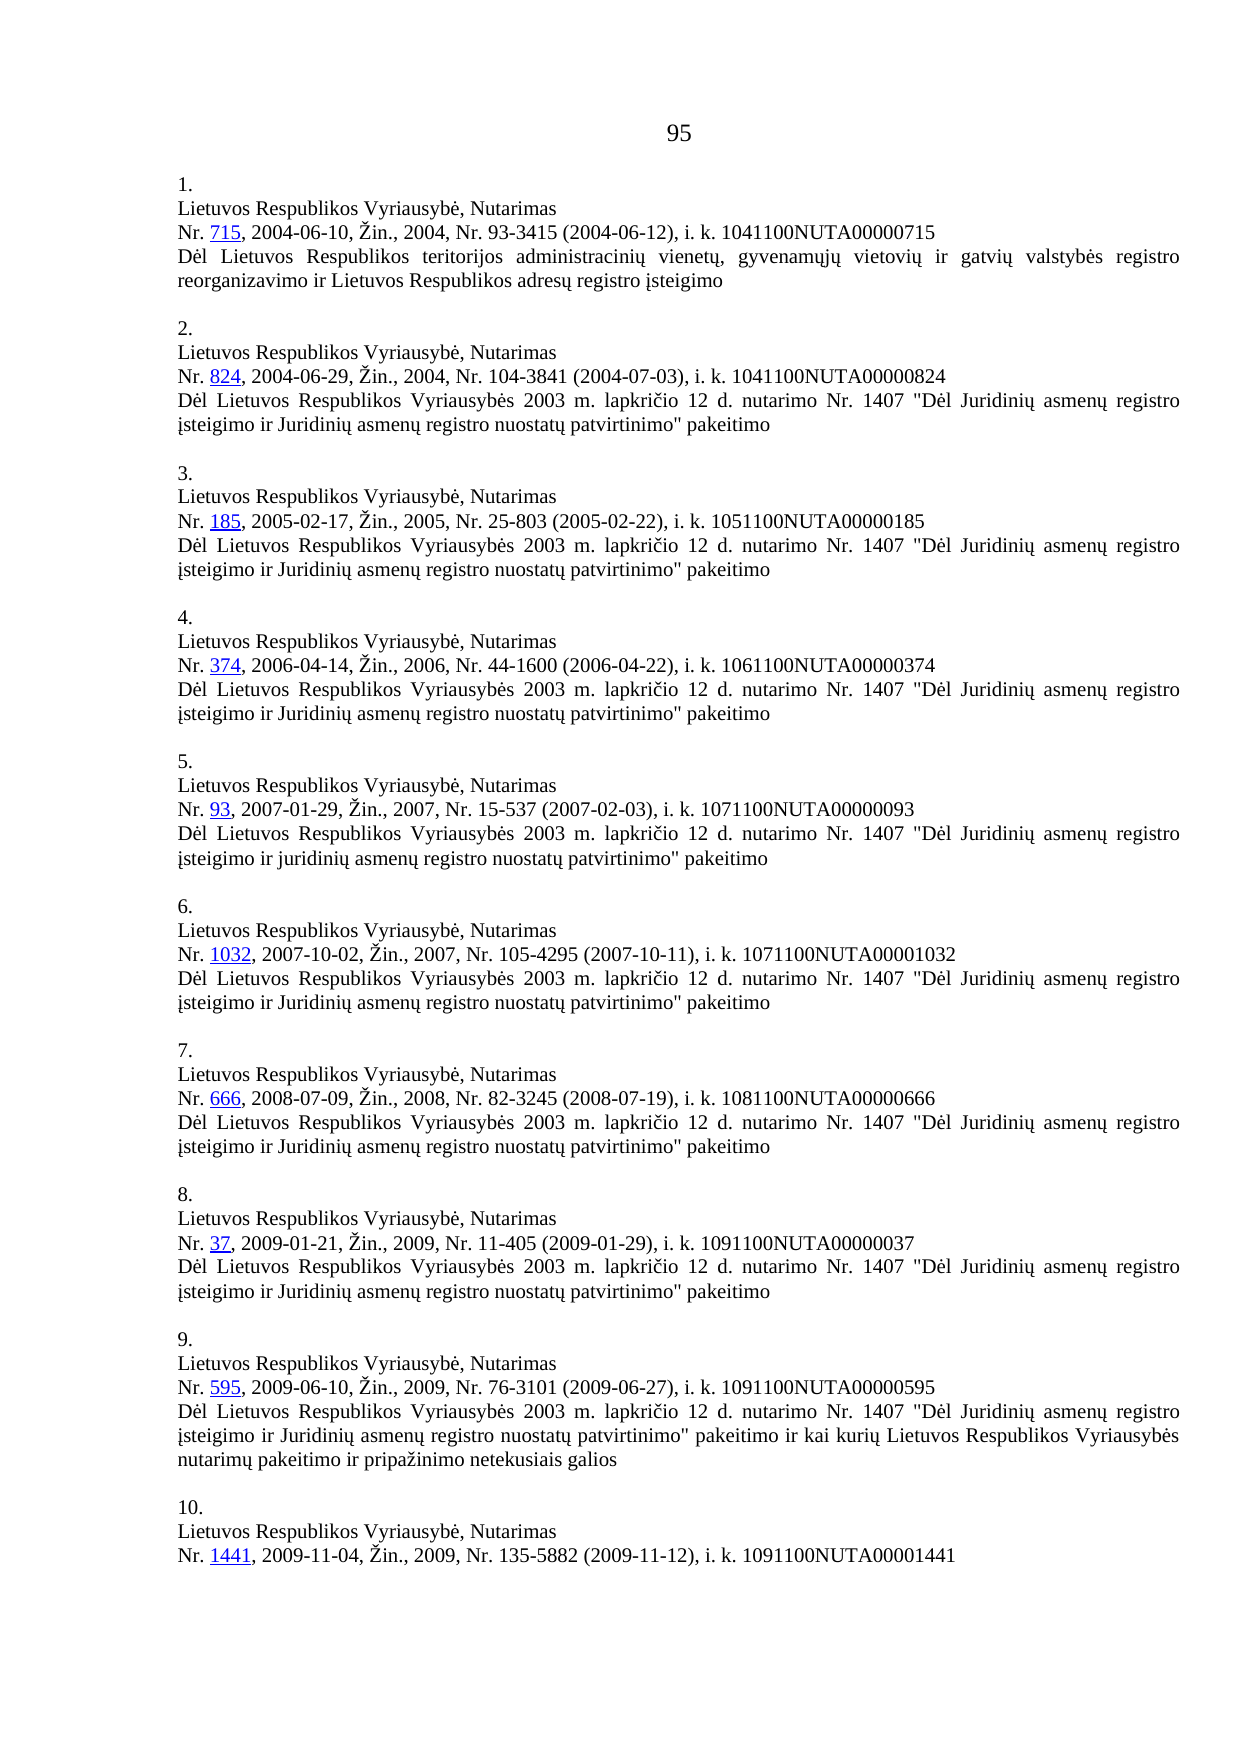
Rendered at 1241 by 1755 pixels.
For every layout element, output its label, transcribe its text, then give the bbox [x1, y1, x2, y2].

text Dėl Lietuvos Respublikos teritorijos administracinių vienetų, gyvenamųjų vietovių ir gatvių valstybės registro reorganizavimo ir Lietuvos Respublikos adresų registro įsteigimo [177, 244, 1181, 292]
text Lietuvos Respublikos Vyriausybė, Nutarimas [177, 1351, 1181, 1375]
text 3. [177, 460, 1181, 484]
text Dėl Lietuvos Respublikos Vyriausybės 2003 m. lapkričio 12 d. nutarimo Nr. 1407 "Dėl Juridinių asmenų registro įsteigimo ir Juridinių asmenų registro nuostatų patvirtinimo" pakeitimo [177, 966, 1181, 1014]
text Nr. 1032, 2007-10-02, Žin., 2007, Nr. 105-4295 (2007-10-11), i. k. 1071100NUTA00001032 [177, 942, 1181, 966]
text Lietuvos Respublikos Vyriausybė, Nutarimas [177, 1519, 1181, 1543]
text Dėl Lietuvos Respublikos Vyriausybės 2003 m. lapkričio 12 d. nutarimo Nr. 1407 "Dėl Juridinių asmenų registro įsteigimo ir juridinių asmenų registro nuostatų patvirtinimo" pakeitimo [177, 821, 1181, 869]
text Nr. 595, 2009-06-10, Žin., 2009, Nr. 76-3101 (2009-06-27), i. k. 1091100NUTA00000595 [177, 1375, 1181, 1399]
text Nr. 1441, 2009-11-04, Žin., 2009, Nr. 135-5882 (2009-11-12), i. k. 1091100NUTA00001441 [177, 1543, 1181, 1567]
text 4. [177, 605, 1181, 629]
text Nr. 93, 2007-01-29, Žin., 2007, Nr. 15-537 (2007-02-03), i. k. 1071100NUTA00000093 [177, 797, 1181, 821]
text 9. [177, 1327, 1181, 1351]
text Dėl Lietuvos Respublikos Vyriausybės 2003 m. lapkričio 12 d. nutarimo Nr. 1407 "Dėl Juridinių asmenų registro įsteigimo ir Juridinių asmenų registro nuostatų patvirtinimo" pakeitimo ir kai kurių Lietuvos Respublikos Vyriausybės nutarimų pakeitimo ir pripažinimo netekusiais galios [177, 1399, 1181, 1471]
text Nr. 715, 2004-06-10, Žin., 2004, Nr. 93-3415 (2004-06-12), i. k. 1041100NUTA00000715 [177, 220, 1181, 244]
text Nr. 824, 2004-06-29, Žin., 2004, Nr. 104-3841 (2004-07-03), i. k. 1041100NUTA00000824 [177, 364, 1181, 388]
text 6. [177, 893, 1181, 918]
text Lietuvos Respublikos Vyriausybė, Nutarimas [177, 196, 1181, 220]
text 8. [177, 1182, 1181, 1206]
text 1. [177, 172, 1181, 196]
text Dėl Lietuvos Respublikos Vyriausybės 2003 m. lapkričio 12 d. nutarimo Nr. 1407 "Dėl Juridinių asmenų registro įsteigimo ir Juridinių asmenų registro nuostatų patvirtinimo" pakeitimo [177, 1254, 1181, 1303]
text Lietuvos Respublikos Vyriausybė, Nutarimas [177, 340, 1181, 364]
text Lietuvos Respublikos Vyriausybė, Nutarimas [177, 1062, 1181, 1086]
text Lietuvos Respublikos Vyriausybė, Nutarimas [177, 629, 1181, 653]
text Nr. 185, 2005-02-17, Žin., 2005, Nr. 25-803 (2005-02-22), i. k. 1051100NUTA00000185 [177, 508, 1181, 533]
text Dėl Lietuvos Respublikos Vyriausybės 2003 m. lapkričio 12 d. nutarimo Nr. 1407 "Dėl Juridinių asmenų registro įsteigimo ir Juridinių asmenų registro nuostatų patvirtinimo" pakeitimo [177, 533, 1181, 581]
text 5. [177, 749, 1181, 773]
text 7. [177, 1038, 1181, 1062]
text Nr. 666, 2008-07-09, Žin., 2008, Nr. 82-3245 (2008-07-19), i. k. 1081100NUTA00000666 [177, 1086, 1181, 1110]
text Lietuvos Respublikos Vyriausybė, Nutarimas [177, 484, 1181, 508]
text Nr. 374, 2006-04-14, Žin., 2006, Nr. 44-1600 (2006-04-22), i. k. 1061100NUTA00000374 [177, 653, 1181, 677]
text Lietuvos Respublikos Vyriausybė, Nutarimas [177, 773, 1181, 797]
text Dėl Lietuvos Respublikos Vyriausybės 2003 m. lapkričio 12 d. nutarimo Nr. 1407 "Dėl Juridinių asmenų registro įsteigimo ir Juridinių asmenų registro nuostatų patvirtinimo" pakeitimo [177, 1110, 1181, 1158]
text Nr. 37, 2009-01-21, Žin., 2009, Nr. 11-405 (2009-01-29), i. k. 1091100NUTA00000037 [177, 1230, 1181, 1254]
text Dėl Lietuvos Respublikos Vyriausybės 2003 m. lapkričio 12 d. nutarimo Nr. 1407 "Dėl Juridinių asmenų registro įsteigimo ir Juridinių asmenų registro nuostatų patvirtinimo" pakeitimo [177, 677, 1181, 725]
text 10. [177, 1495, 1181, 1519]
text Lietuvos Respublikos Vyriausybė, Nutarimas [177, 918, 1181, 942]
text Lietuvos Respublikos Vyriausybė, Nutarimas [177, 1206, 1181, 1230]
text 2. [177, 316, 1181, 340]
text Dėl Lietuvos Respublikos Vyriausybės 2003 m. lapkričio 12 d. nutarimo Nr. 1407 "Dėl Juridinių asmenų registro įsteigimo ir Juridinių asmenų registro nuostatų patvirtinimo" pakeitimo [177, 388, 1181, 436]
